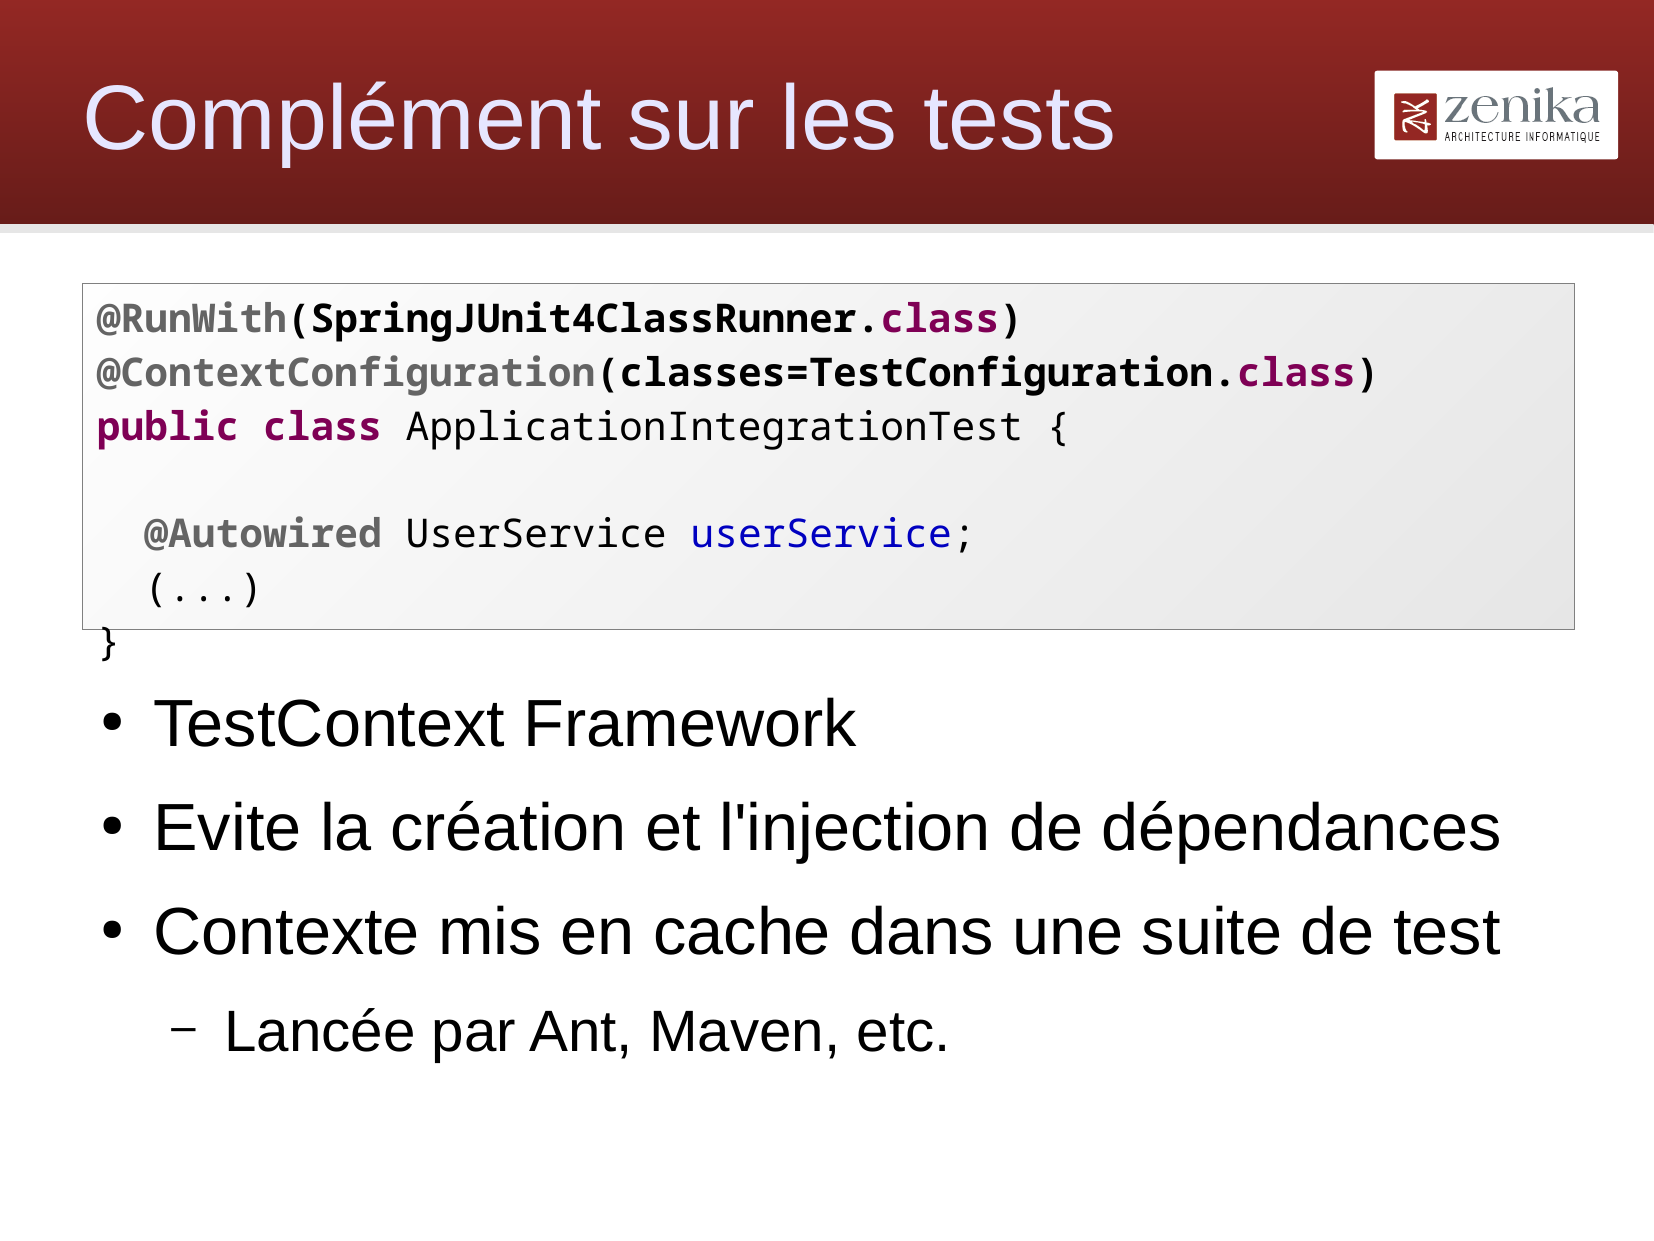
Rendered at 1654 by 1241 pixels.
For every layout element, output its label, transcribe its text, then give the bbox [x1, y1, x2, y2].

title Complément sur les tests [82, 13, 1571, 222]
list TestContext Framework Evite la création et l'injection de dépendances Contexte mis en cache dans une suite de test Lancée par Ant, Maven, etc. [82, 685, 1538, 1241]
text_box @RunWith(SpringJUnit4ClassRunner.class) @ContextConfiguration(classes=TestConfiguration.class) public class ApplicationIntegrationTest { @Autowired UserService userService; (...) } [82, 283, 1575, 630]
picture [1571, 82, 1600, 149]
